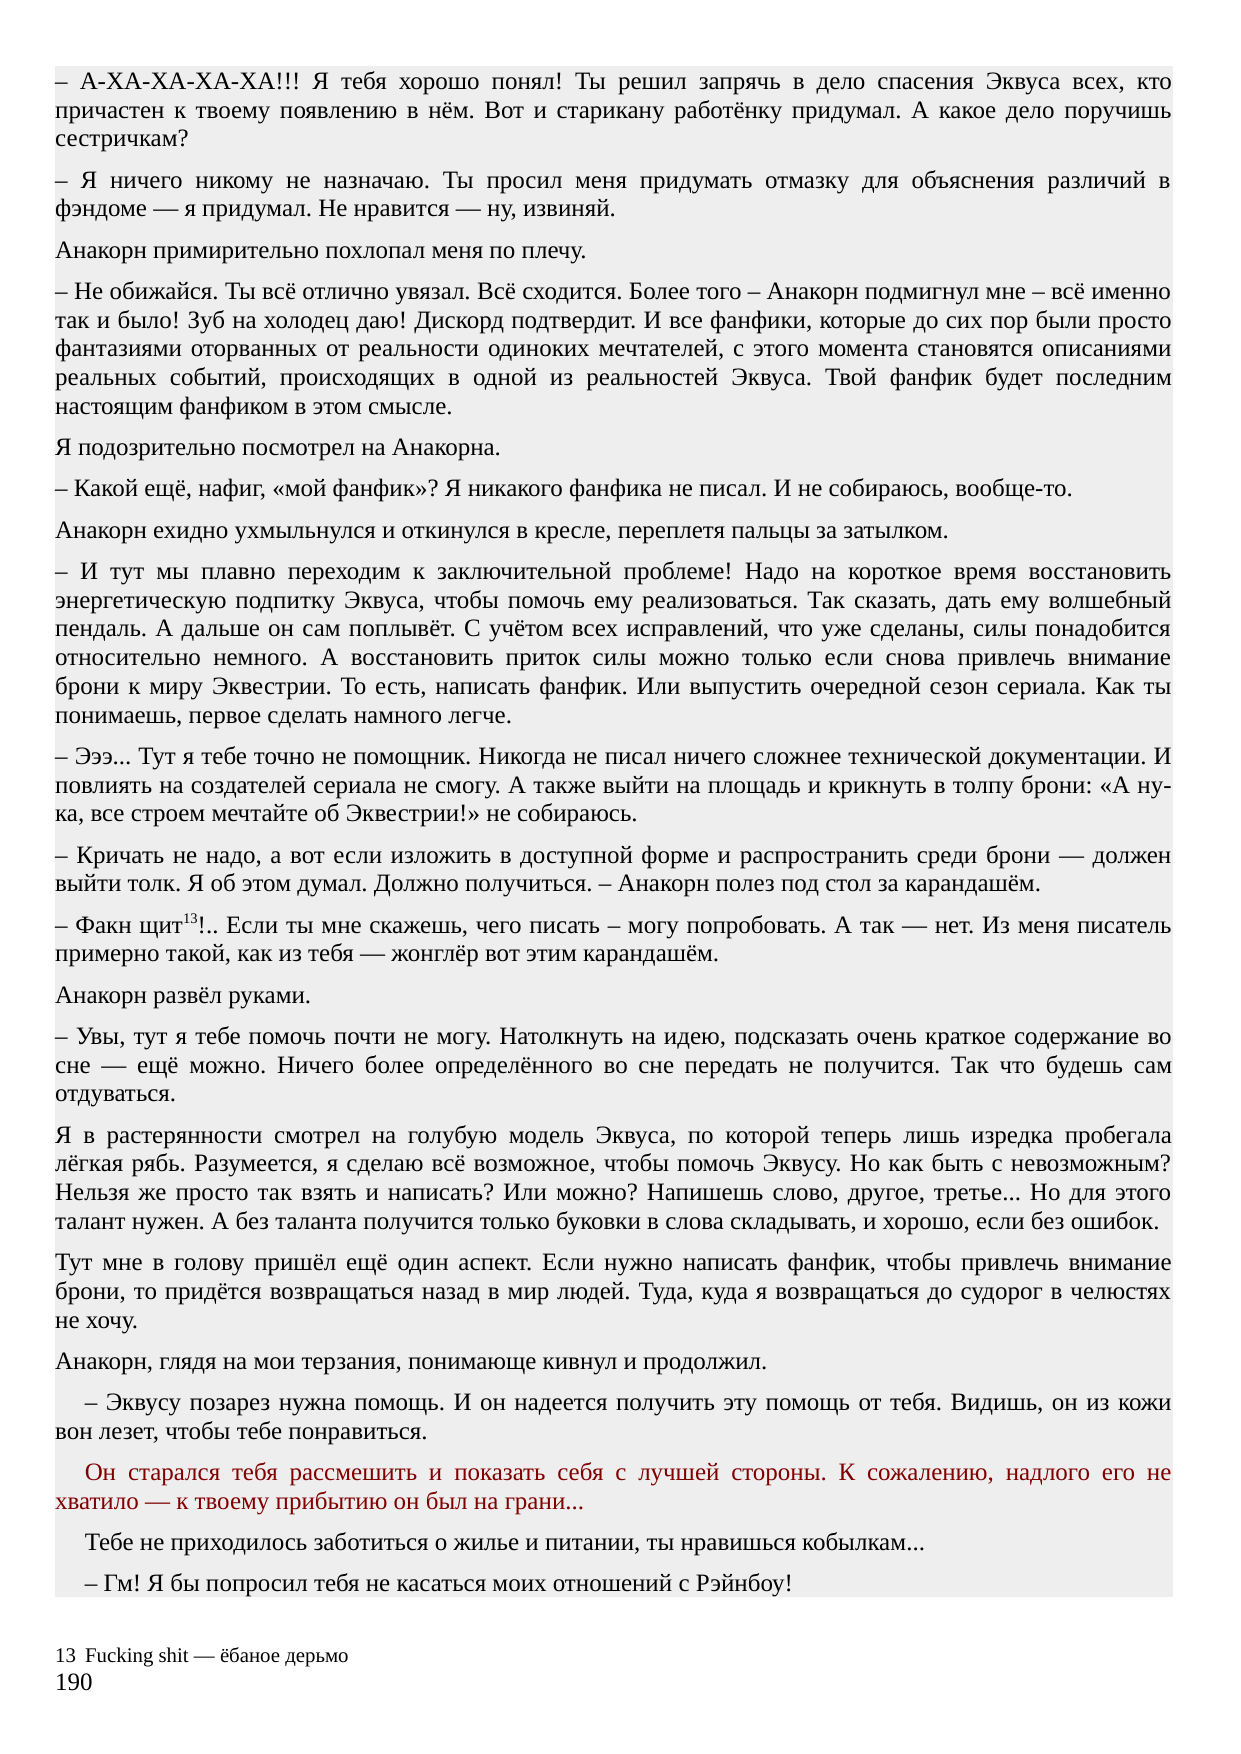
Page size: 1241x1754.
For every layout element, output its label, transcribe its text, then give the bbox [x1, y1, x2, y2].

text Тут мне в голову пришёл ещё один аспект. Если нужно написать фанфик, чтобы привлечь внимание брони, то придётся возвращаться назад в мир людей. Туда, куда я возвращаться до судорог в челюстях не хочу. [55, 1247, 1173, 1333]
text Он старался тебя рассмешить и показать себя с лучшей стороны. К сожалению, надлого его не хватило — к твоему прибытию он был на грани... [55, 1457, 1173, 1515]
text – Не обижайся. Ты всё отлично увязал. Всё сходится. Более того – Анакорн подмигнул мне – всё именно так и было! Зуб на холодец даю! Дискорд подтвердит. И все фанфики, которые до сих пор были просто фантазиями оторванных от реальности одиноких мечтателей, с этого момента становятся описаниями реальных событий, происходящих в одной из реальностей Эквуса. Твой фанфик будет последним настоящим фанфиком в этом смысле. [55, 276, 1173, 420]
text – Увы, тут я тебе помочь почти не могу. Натолкнуть на идею, подсказать очень краткое содержание во сне — ещё можно. Ничего более определённого во сне передать не получится. Так что будешь сам отдуваться. [55, 1021, 1173, 1107]
text – Эээ... Тут я тебе точно не помощник. Никогда не писал ничего сложнее технической документации. И повлиять на создателей сериала не смогу. А также выйти на площадь и крикнуть в толпу брони: «А ну-ка, все строем мечтайте об Эквестрии!» не собираюсь. [55, 741, 1173, 827]
text Анакорн примирительно похлопал меня по плечу. [55, 235, 1173, 263]
text – Гм! Я бы попросил тебя не касаться моих отношений с Рэйнбоу! [55, 1568, 1173, 1597]
text – А-ХА-ХА-ХА-ХА!!! Я тебя хорошо понял! Ты решил запрячь в дело спасения Эквуса всех, кто причастен к твоему появлению в нём. Вот и старикану работёнку придумал. А какое дело поручишь сестричкам? [55, 66, 1173, 152]
text Анакорн ехидно ухмыльнулся и откинулся в кресле, переплетя пальцы за затылком. [55, 515, 1173, 543]
text – Эквусу позарез нужна помощь. И он надеется получить эту помощь от тебя. Видишь, он из кожи вон лезет, чтобы тебе понравиться. [55, 1387, 1173, 1445]
text Анакорн развёл руками. [55, 980, 1173, 1008]
text – Я ничего никому не назначаю. Ты просил меня придумать отмазку для объяснения различий в фэндоме — я придумал. Не нравится — ну, извиняй. [55, 165, 1173, 222]
text – Кричать не надо, а вот если изложить в доступной форме и распространить среди брони — должен выйти толк. Я об этом думал. Должно получиться. – Анакорн полез под стол за карандашём. [55, 840, 1173, 897]
text Тебе не приходилось заботиться о жилье и питании, ты нравишься кобылкам... [55, 1527, 1173, 1556]
text – И тут мы плавно переходим к заключительной проблеме! Надо на короткое время восстановить энергетическую подпитку Эквуса, чтобы помочь ему реализоваться. Так сказать, дать ему волшебный пендаль. А дальше он сам поплывёт. С учётом всех исправлений, что уже сделаны, силы понадобится относительно немного. А восстановить приток силы можно только если снова привлечь внимание брони к миру Эквестрии. То есть, написать фанфик. Или выпустить очередной сезон сериала. Как ты понимаешь, первое сделать намного легче. [55, 556, 1173, 728]
text Я в растерянности смотрел на голубую модель Эквуса, по которой теперь лишь изредка пробегала лёгкая рябь. Разумеется, я сделаю всё возможное, чтобы помочь Эквусу. Но как быть с невозможным? Нельзя же просто так взять и написать? Или можно? Напишешь слово, другое, третье... Но для этого талант нужен. А без таланта получится только буковки в слова складывать, и хорошо, если без ошибок. [55, 1120, 1173, 1235]
text Fucking shit — ёбаное дерьмо [55, 1642, 1173, 1667]
text Анакорн, глядя на мои терзания, понимающе кивнул и продолжил. [55, 1346, 1173, 1375]
text – Какой ещё, нафиг, «мой фанфик»? Я никакого фанфика не писал. И не собираюсь, вообще-то. [55, 473, 1173, 502]
text Я подозрительно посмотрел на Анакорна. [55, 432, 1173, 461]
text – Факн щит!.. Если ты мне скажешь, чего писать – могу попробовать. А так — нет. Из меня писатель примерно такой, как из тебя — жонглёр вот этим карандашём. [55, 910, 1173, 967]
